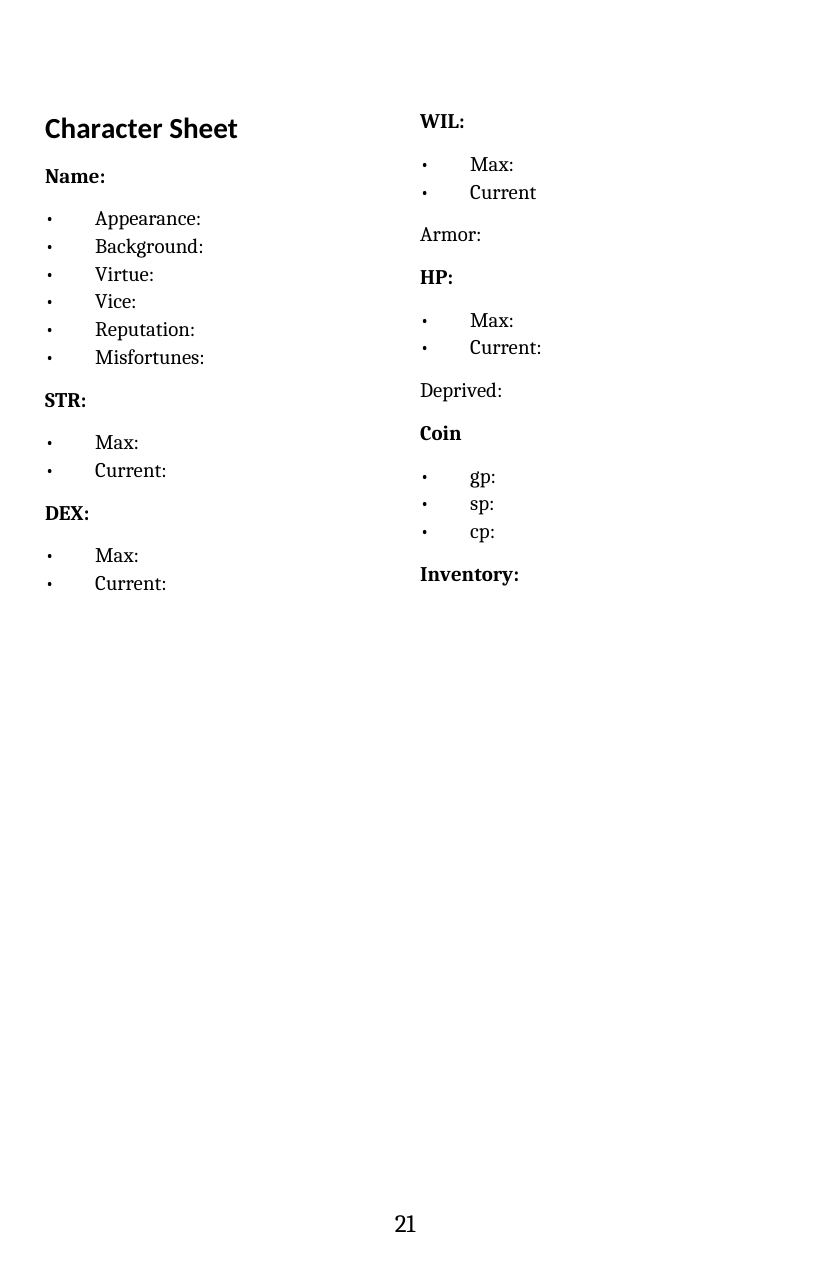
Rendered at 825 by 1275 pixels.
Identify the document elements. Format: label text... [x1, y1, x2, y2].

list Current: [45, 572, 390, 596]
list Reputation: [45, 318, 390, 342]
list Max: [45, 431, 390, 455]
list Max: [420, 153, 765, 177]
list Vice: [45, 290, 390, 314]
text Coin [420, 422, 765, 446]
text Inventory: [420, 562, 765, 586]
text WIL: [420, 110, 765, 134]
list Current [420, 180, 765, 204]
text HP: [420, 266, 765, 290]
text STR: [45, 388, 390, 412]
list Max: [420, 308, 765, 332]
list gp: [420, 464, 765, 488]
text Armor: [420, 223, 765, 247]
text Name: [45, 164, 390, 188]
list Current: [45, 459, 390, 483]
list Max: [45, 544, 390, 568]
list Misfortunes: [45, 346, 390, 369]
subtitle Character Sheet [45, 110, 390, 146]
text DEX: [45, 501, 390, 525]
list Virtue: [45, 262, 390, 286]
list cp: [420, 520, 765, 544]
list sp: [420, 492, 765, 516]
list Appearance: [45, 207, 390, 231]
list Current: [420, 336, 765, 360]
text Deprived: [420, 379, 765, 403]
list Background: [45, 235, 390, 259]
